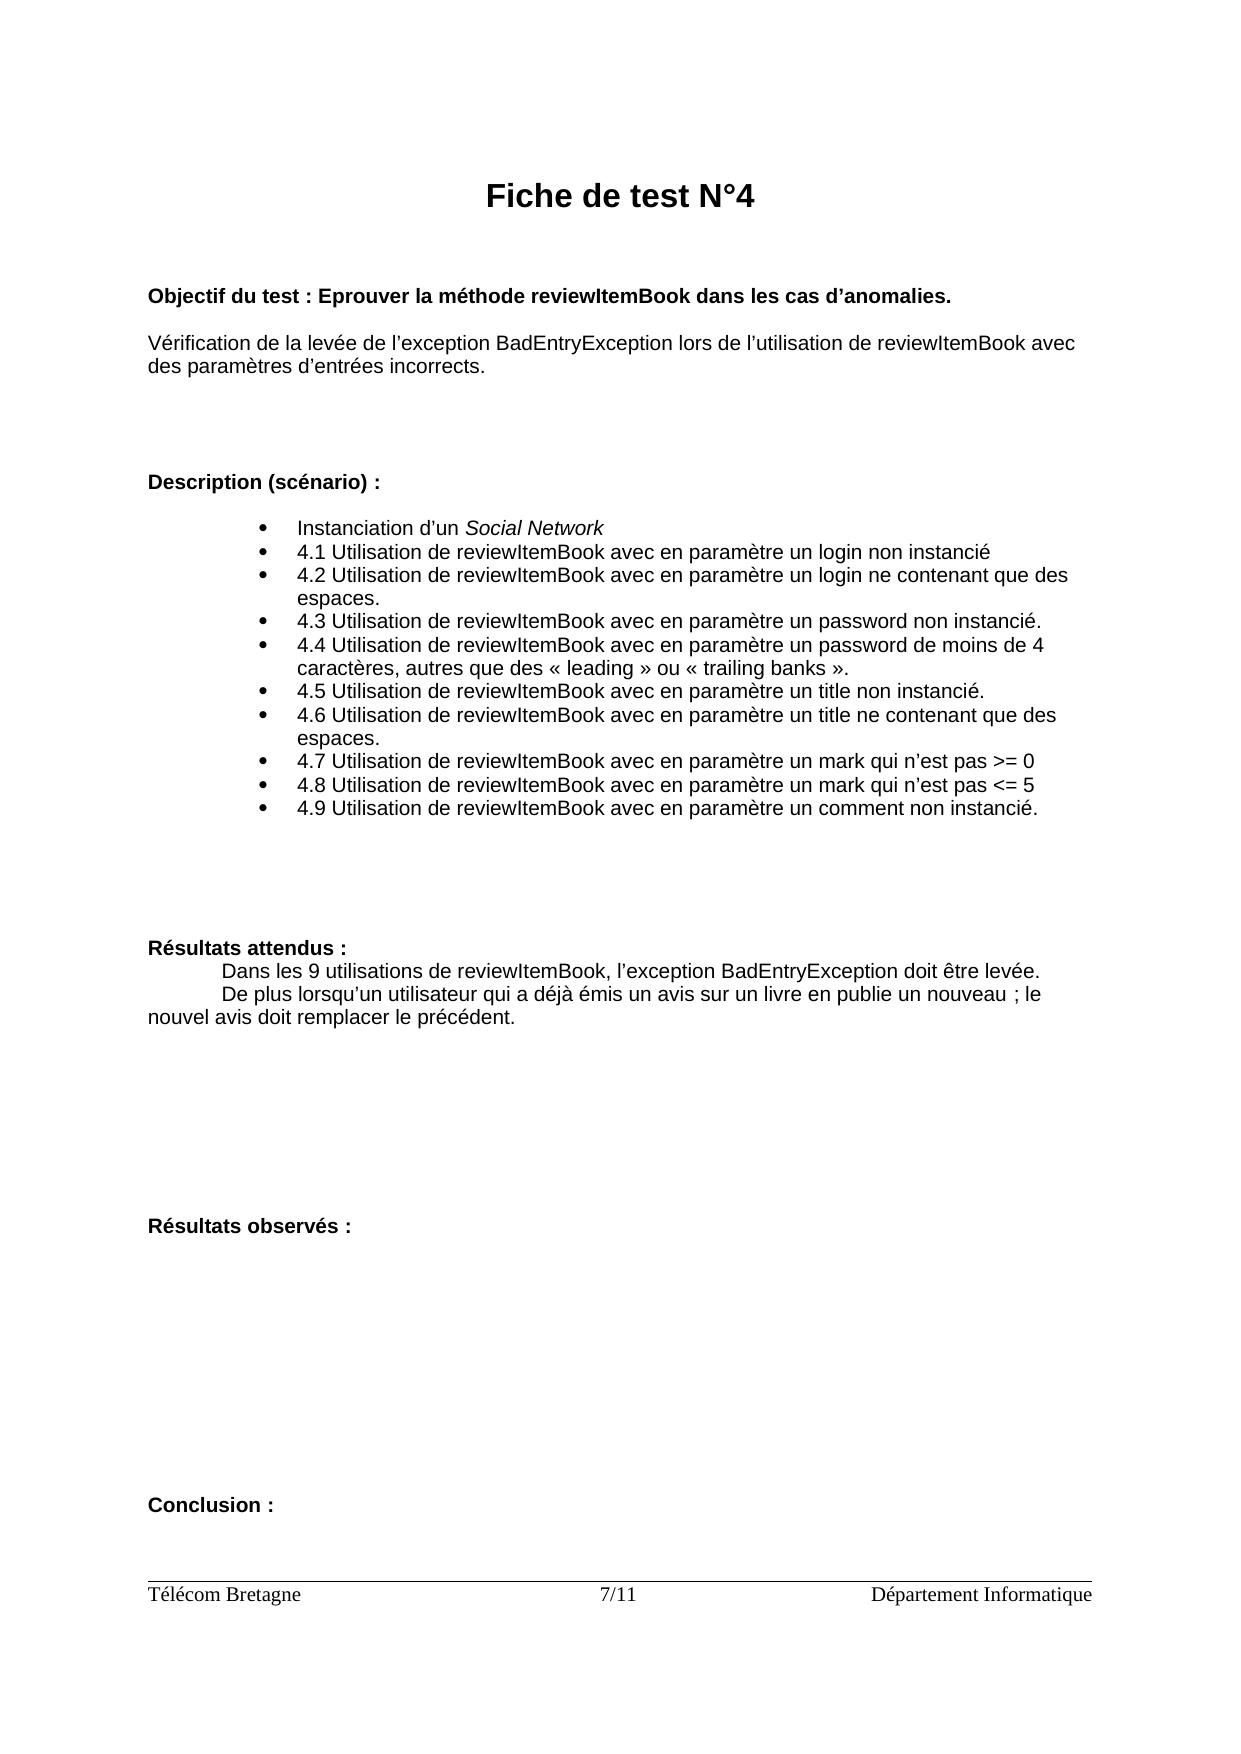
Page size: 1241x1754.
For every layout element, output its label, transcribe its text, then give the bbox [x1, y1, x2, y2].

text Vérification de la levée de l’exception BadEntryException lors de l’utilisation de reviewItemBook avec des paramètres d’entrées incorrects. [148, 331, 1092, 377]
text Résultats observés : [148, 1215, 1092, 1238]
list 4.1 Utilisation de reviewItemBook avec en paramètre un login non instancié [259, 540, 1092, 563]
list 4.9 Utilisation de reviewItemBook avec en paramètre un comment non instancié. [259, 797, 1092, 820]
list 4.8 Utilisation de reviewItemBook avec en paramètre un mark qui n’est pas <= 5 [259, 773, 1092, 797]
list 4.6 Utilisation de reviewItemBook avec en paramètre un title ne contenant que des espaces. [259, 703, 1092, 750]
list 4.2 Utilisation de reviewItemBook avec en paramètre un login ne contenant que des espaces. [259, 563, 1092, 610]
title Fiche de test N°4 [148, 177, 1092, 214]
text De plus lorsqu’un utilisateur qui a déjà émis un avis sur un livre en publie un nouveau ; le nouvel avis doit remplacer le précédent. [148, 982, 1092, 1029]
list Instanciation d’un Social Network [259, 517, 1092, 540]
text Objectif du test : Eprouver la méthode reviewItemBook dans les cas d’anomalies. [148, 284, 1092, 308]
list 4.7 Utilisation de reviewItemBook avec en paramètre un mark qui n’est pas >= 0 [259, 750, 1092, 773]
list 4.4 Utilisation de reviewItemBook avec en paramètre un password de moins de 4 caractères, autres que des « leading » ou « trailing banks ». [259, 633, 1092, 680]
text Résultats attendus : [148, 936, 1092, 959]
text Description (scénario) : [148, 470, 1092, 494]
text Dans les 9 utilisations de reviewItemBook, l’exception BadEntryException doit être levée. [148, 959, 1092, 982]
list 4.5 Utilisation de reviewItemBook avec en paramètre un title non instancié. [259, 680, 1092, 703]
subtitle Conclusion : [148, 1493, 1092, 1517]
list 4.3 Utilisation de reviewItemBook avec en paramètre un password non instancié. [259, 610, 1092, 633]
